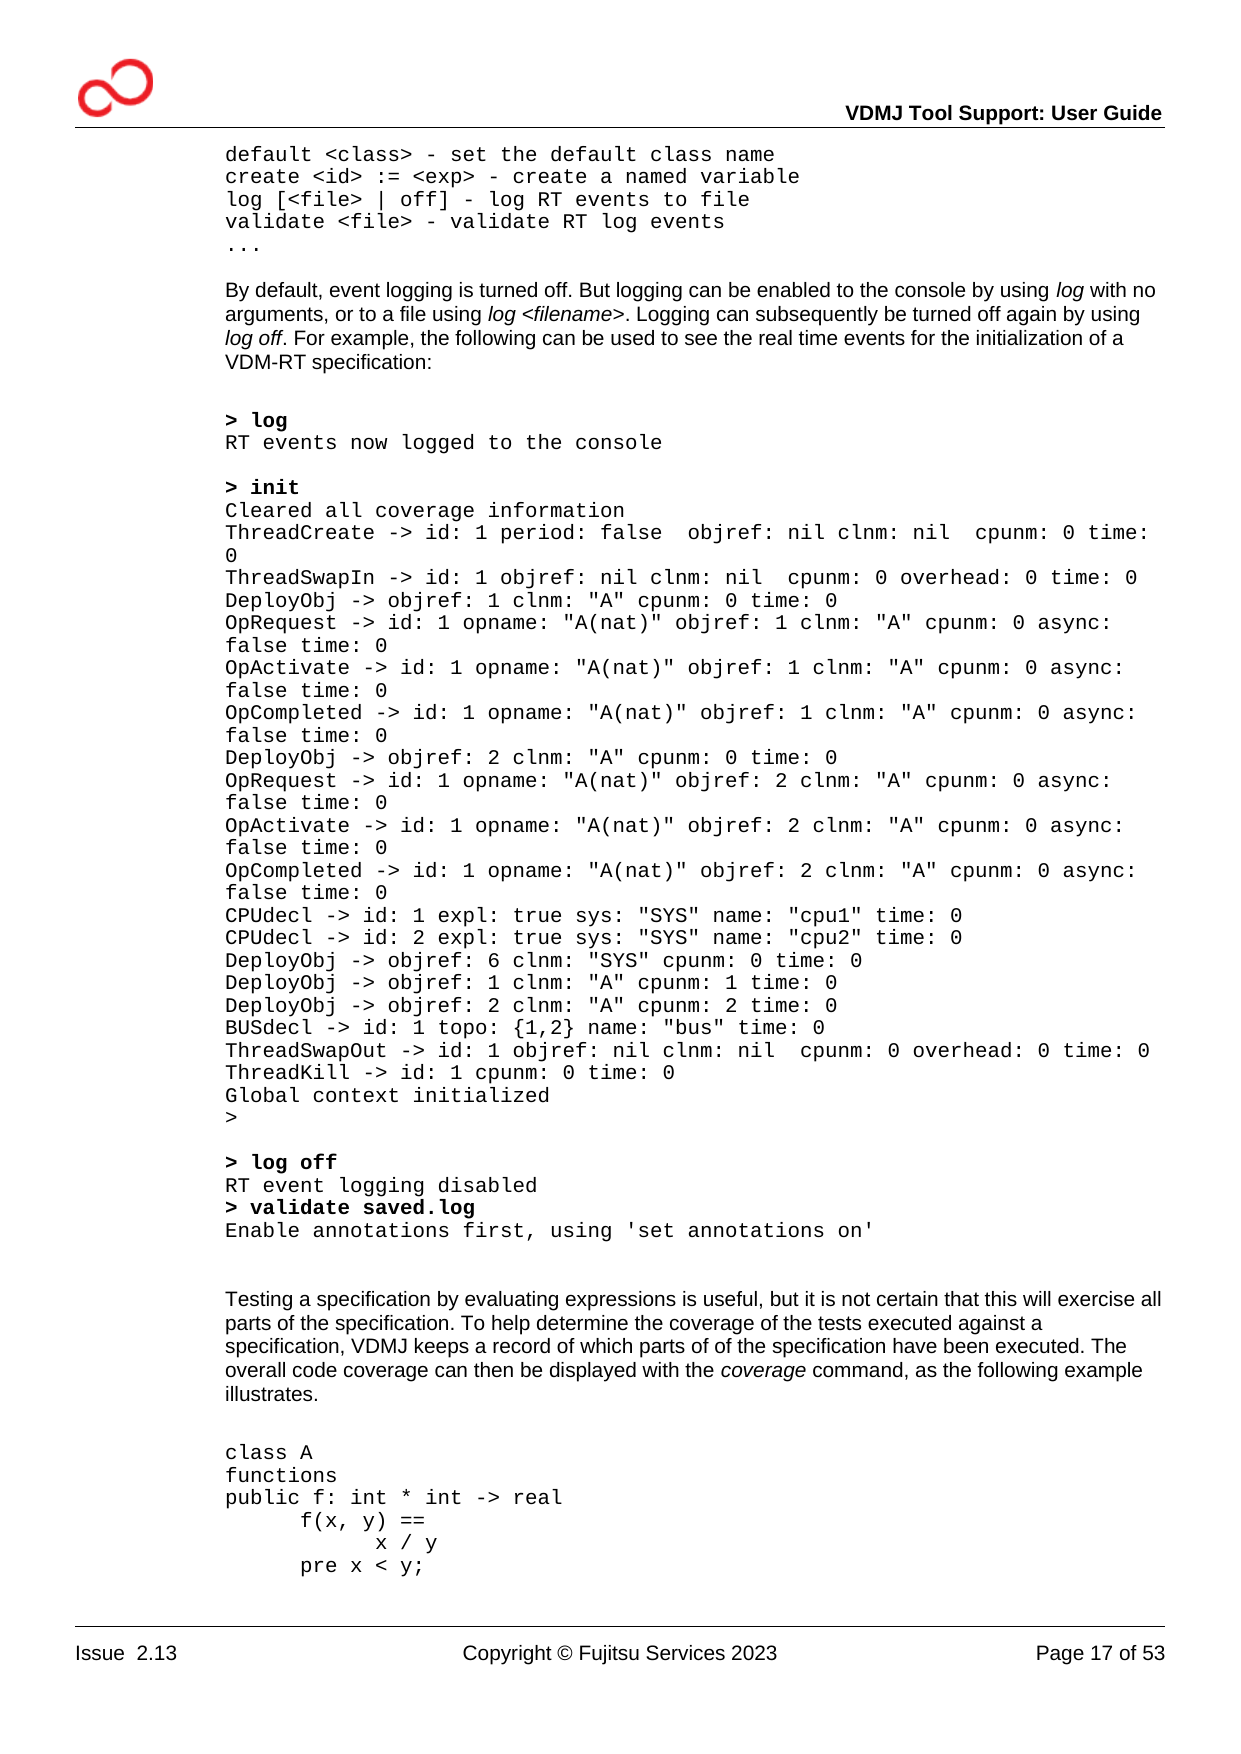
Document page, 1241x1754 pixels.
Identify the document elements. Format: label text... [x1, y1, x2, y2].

text class A [225, 1442, 1165, 1464]
text pre x < y; [225, 1554, 1165, 1577]
text Testing a specification by evaluating expressions is useful, but it is not certain that this will exercise all parts of the specification. To help determine the coverage of the tests executed against a specification, VDMJ keeps a record of which parts of of the specification have been executed. The overall code coverage can then be displayed with the coverage command, as the following example illustrates. [225, 1287, 1165, 1407]
text f(x, y) == [225, 1509, 1165, 1532]
text public f: int * int -> real [225, 1487, 1165, 1509]
text ThreadSwapIn -> id: 1 objref: nil clnm: nil cpunm: 0 overhead: 0 time: 0 [225, 567, 1165, 589]
text OpActivate -> id: 1 opname: "A(nat)" objref: 2 clnm: "A" cpunm: 0 async: false time: 0 [225, 814, 1165, 859]
text Cleared all coverage information [225, 499, 1165, 522]
text CPUdecl -> id: 1 expl: true sys: "SYS" name: "cpu1" time: 0 [225, 904, 1165, 927]
text Enable annotations first, using 'set annotations on' [225, 1219, 1165, 1242]
text OpActivate -> id: 1 opname: "A(nat)" objref: 1 clnm: "A" cpunm: 0 async: false time: 0 [225, 657, 1165, 702]
text OpRequest -> id: 1 opname: "A(nat)" objref: 1 clnm: "A" cpunm: 0 async: false time: 0 [225, 612, 1165, 657]
text ThreadKill -> id: 1 cpunm: 0 time: 0 [225, 1062, 1165, 1084]
text x / y [225, 1532, 1165, 1554]
text RT event logging disabled [225, 1174, 1165, 1197]
text BUSdecl -> id: 1 topo: {1,2} name: "bus" time: 0 [225, 1017, 1165, 1039]
text > log off [225, 1152, 1165, 1174]
text OpRequest -> id: 1 opname: "A(nat)" objref: 2 clnm: "A" cpunm: 0 async: false time: 0 [225, 769, 1165, 814]
text > [225, 1107, 1165, 1129]
picture [78, 52, 153, 127]
text > init [225, 477, 1165, 499]
text DeployObj -> objref: 2 clnm: "A" cpunm: 0 time: 0 [225, 747, 1165, 769]
text OpCompleted -> id: 1 opname: "A(nat)" objref: 2 clnm: "A" cpunm: 0 async: false time: 0 [225, 859, 1165, 904]
text default <class> - set the default class name [225, 143, 1165, 166]
text ThreadSwapOut -> id: 1 objref: nil clnm: nil cpunm: 0 overhead: 0 time: 0 [225, 1039, 1165, 1062]
text DeployObj -> objref: 1 clnm: "A" cpunm: 1 time: 0 [225, 972, 1165, 994]
text DeployObj -> objref: 1 clnm: "A" cpunm: 0 time: 0 [225, 589, 1165, 612]
text RT events now logged to the console [225, 432, 1165, 454]
text validate <file> - validate RT log events [225, 211, 1165, 233]
text functions [225, 1464, 1165, 1487]
text ... [225, 233, 1165, 256]
text ThreadCreate -> id: 1 period: false objref: nil clnm: nil cpunm: 0 time: 0 [225, 522, 1165, 567]
text DeployObj -> objref: 2 clnm: "A" cpunm: 2 time: 0 [225, 994, 1165, 1017]
text DeployObj -> objref: 6 clnm: "SYS" cpunm: 0 time: 0 [225, 949, 1165, 972]
text Global context initialized [225, 1084, 1165, 1107]
text log [<file> | off] - log RT events to file [225, 188, 1165, 211]
text By default, event logging is turned off. But logging can be enabled to the console by using log with no arguments, or to a file using log <filename>. Logging can subsequently be turned off again by using log off. For example, the following can be used to see the real time events for the initialization of a VDM-RT specification: [225, 278, 1165, 374]
text CPUdecl -> id: 2 expl: true sys: "SYS" name: "cpu2" time: 0 [225, 927, 1165, 949]
text > validate saved.log [225, 1197, 1165, 1219]
text > log [225, 409, 1165, 432]
text create <id> := <exp> - create a named variable [225, 166, 1165, 188]
text OpCompleted -> id: 1 opname: "A(nat)" objref: 1 clnm: "A" cpunm: 0 async: false time: 0 [225, 702, 1165, 747]
